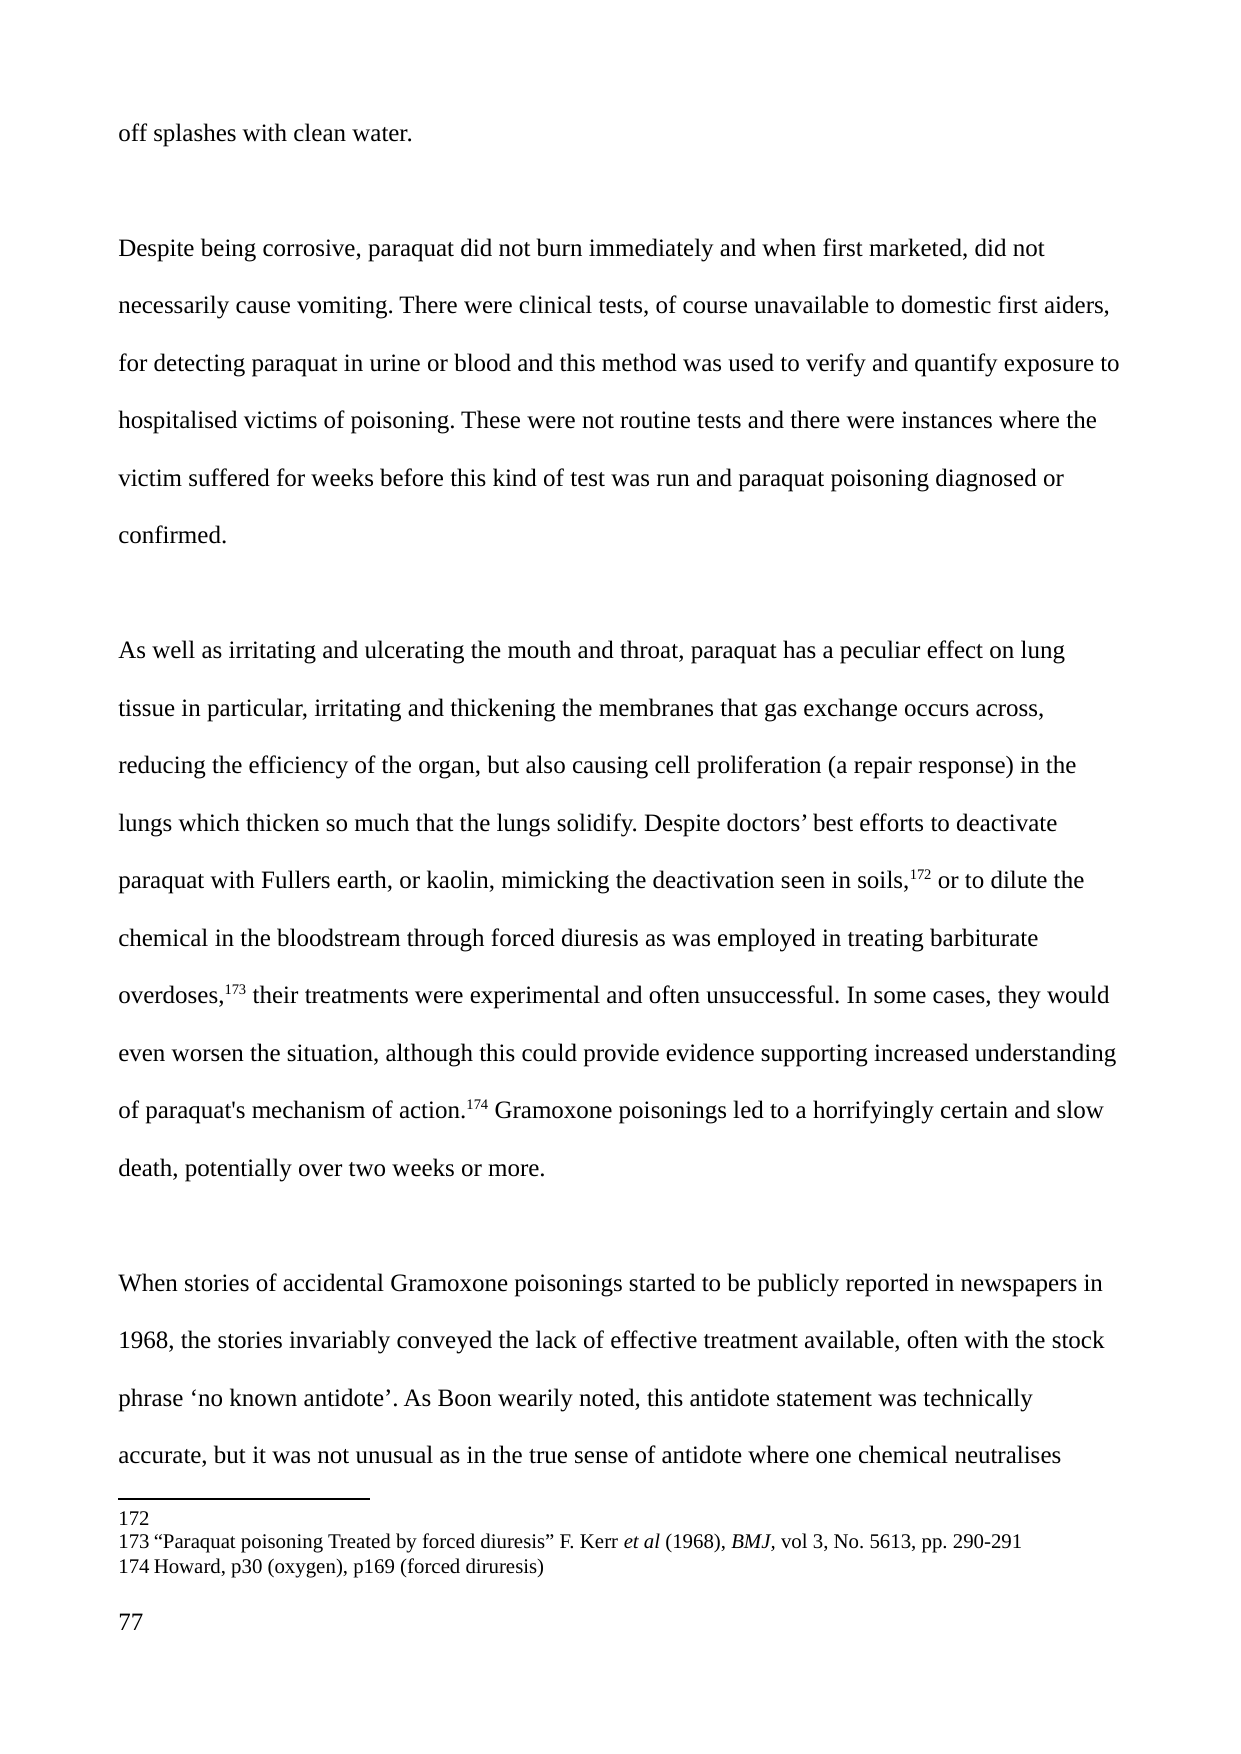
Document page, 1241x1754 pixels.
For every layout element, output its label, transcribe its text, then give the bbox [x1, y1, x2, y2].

text “Paraquat poisoning Treated by forced diuresis” F. Kerr et al (1968), BMJ, vol 3, No. 5613, pp. 290-291 [118, 1529, 1122, 1553]
text As well as irritating and ulcerating the mouth and throat, paraquat has a peculiar effect on lung tissue in particular, irritating and thickening the membranes that gas exchange occurs across, reducing the efficiency of the organ, but also causing cell proliferation (a repair response) in the lungs which thicken so much that the lungs solidify. Despite doctors’ best efforts to deactivate paraquat with Fullers earth, or kaolin, mimicking the deactivation seen in soils, or to dilute the chemical in the bloodstream through forced diuresis as was employed in treating barbiturate overdoses, their treatments were experimental and often unsuccessful. In some cases, they would even worsen the situation, although this could provide evidence supporting increased understanding of paraquat's mechanism of action. Gramoxone poisonings led to a horrifyingly certain and slow death, potentially over two weeks or more. [118, 636, 1122, 1182]
text When stories of accidental Gramoxone poisonings started to be publicly reported in newspapers in 1968, the stories invariably conveyed the lack of effective treatment available, often with the stock phrase ‘no known antidote’. As Boon wearily noted, this antidote statement was technically accurate, but it was not unusual as in the true sense of antidote where one chemical neutralises [118, 1268, 1122, 1469]
text Despite being corrosive, paraquat did not burn immediately and when first marketed, did not necessarily cause vomiting. There were clinical tests, of course unavailable to domestic first aiders, for detecting paraquat in urine or blood and this method was used to verify and quantify exposure to hospitalised victims of poisoning. These were not routine tests and there were instances where the victim suffered for weeks before this kind of test was run and paraquat poisoning diagnosed or confirmed. [118, 233, 1122, 549]
text off splashes with clean water. [118, 118, 1122, 147]
text Howard, p30 (oxygen), p169 (forced diruresis) [118, 1553, 1122, 1578]
